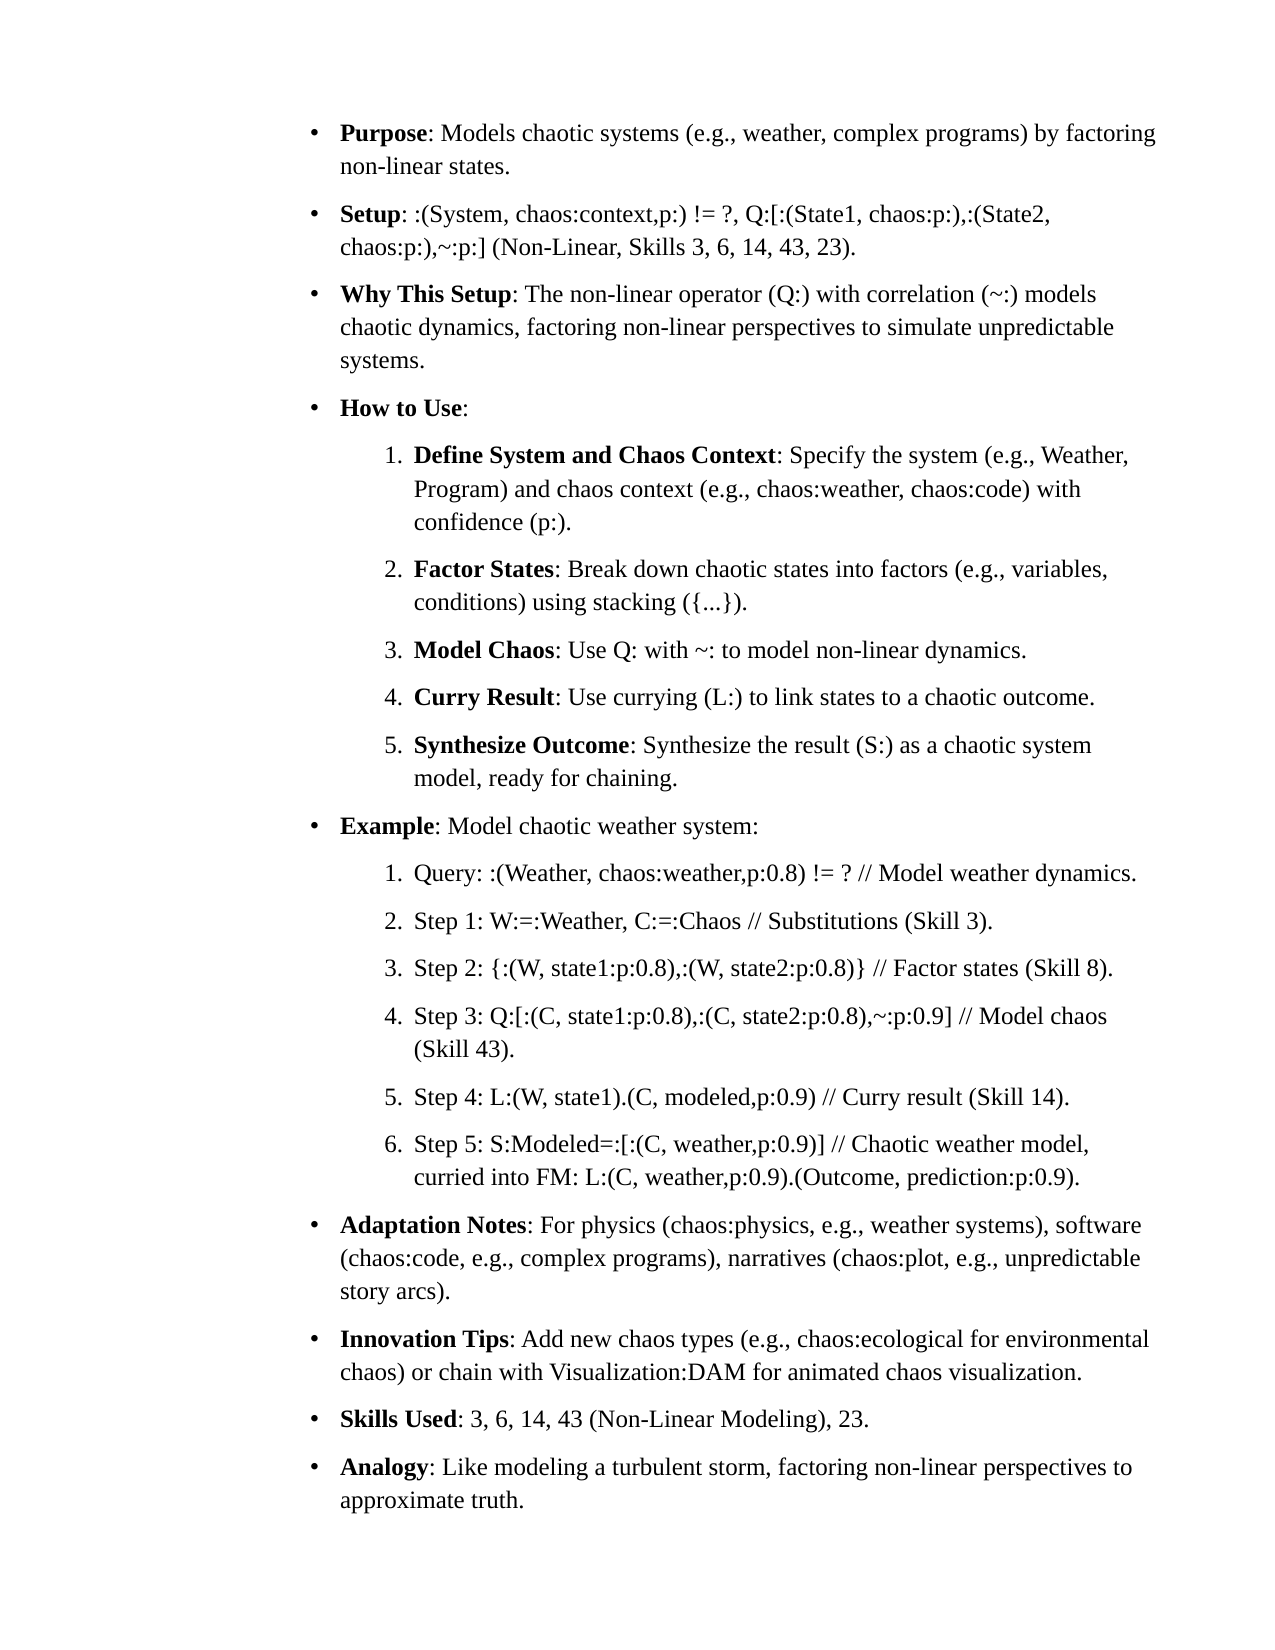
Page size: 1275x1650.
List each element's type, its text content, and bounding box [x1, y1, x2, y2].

list Query: :(Weather, chaos:weather,p:0.8) != ? // Model weather dynamics. [384, 858, 1157, 887]
list Purpose: Models chaotic systems (e.g., weather, complex programs) by factoring non-linear states. [310, 118, 1157, 180]
list Analogy: Like modeling a turbulent storm, factoring non-linear perspectives to approximate truth. [310, 1452, 1157, 1514]
list Model Chaos: Use Q: with ~: to model non-linear dynamics. [384, 635, 1157, 664]
list How to Use: [310, 393, 1157, 422]
list Factor States: Break down chaotic states into factors (e.g., variables, conditions) using stacking ({...}). [384, 554, 1157, 616]
list Skills Used: 3, 6, 14, 43 (Non-Linear Modeling), 23. [310, 1404, 1157, 1433]
list Step 1: W:=:Weather, C:=:Chaos // Substitutions (Skill 3). [384, 906, 1157, 935]
list Adaptation Notes: For physics (chaos:physics, e.g., weather systems), software (chaos:code, e.g., complex programs), narratives (chaos:plot, e.g., unpredictable story arcs). [310, 1210, 1157, 1305]
list Step 2: {:(W, state1:p:0.8),:(W, state2:p:0.8)} // Factor states (Skill 8). [384, 953, 1157, 982]
list Define System and Chaos Context: Specify the system (e.g., Weather, Program) and chaos context (e.g., chaos:weather, chaos:code) with confidence (p:). [384, 441, 1157, 535]
list Why This Setup: The non-linear operator (Q:) with correlation (~:) models chaotic dynamics, factoring non-linear perspectives to simulate unpredictable systems. [310, 279, 1157, 374]
list Step 4: L:(W, state1).(C, modeled,p:0.9) // Curry result (Skill 14). [384, 1082, 1157, 1111]
list Setup: :(System, chaos:context,p:) != ?, Q:[:(State1, chaos:p:),:(State2, chaos:p:),~:p:] (Non-Linear, Skills 3, 6, 14, 43, 23). [310, 199, 1157, 261]
list Example: Model chaotic weather system: [310, 811, 1157, 839]
list Innovation Tips: Add new chaos types (e.g., chaos:ecological for environmental chaos) or chain with Visualization:DAM for animated chaos visualization. [310, 1324, 1157, 1385]
list Synthesize Outcome: Synthesize the result (S:) as a chaotic system model, ready for chaining. [384, 730, 1157, 792]
list Curry Result: Use currying (L:) to link states to a chaotic outcome. [384, 682, 1157, 711]
list Step 3: Q:[:(C, state1:p:0.8),:(C, state2:p:0.8),~:p:0.9] // Model chaos (Skill 43). [384, 1001, 1157, 1063]
list Step 5: S:Modeled=:[:(C, weather,p:0.9)] // Chaotic weather model, curried into FM: L:(C, weather,p:0.9).(Outcome, prediction:p:0.9). [384, 1129, 1157, 1191]
